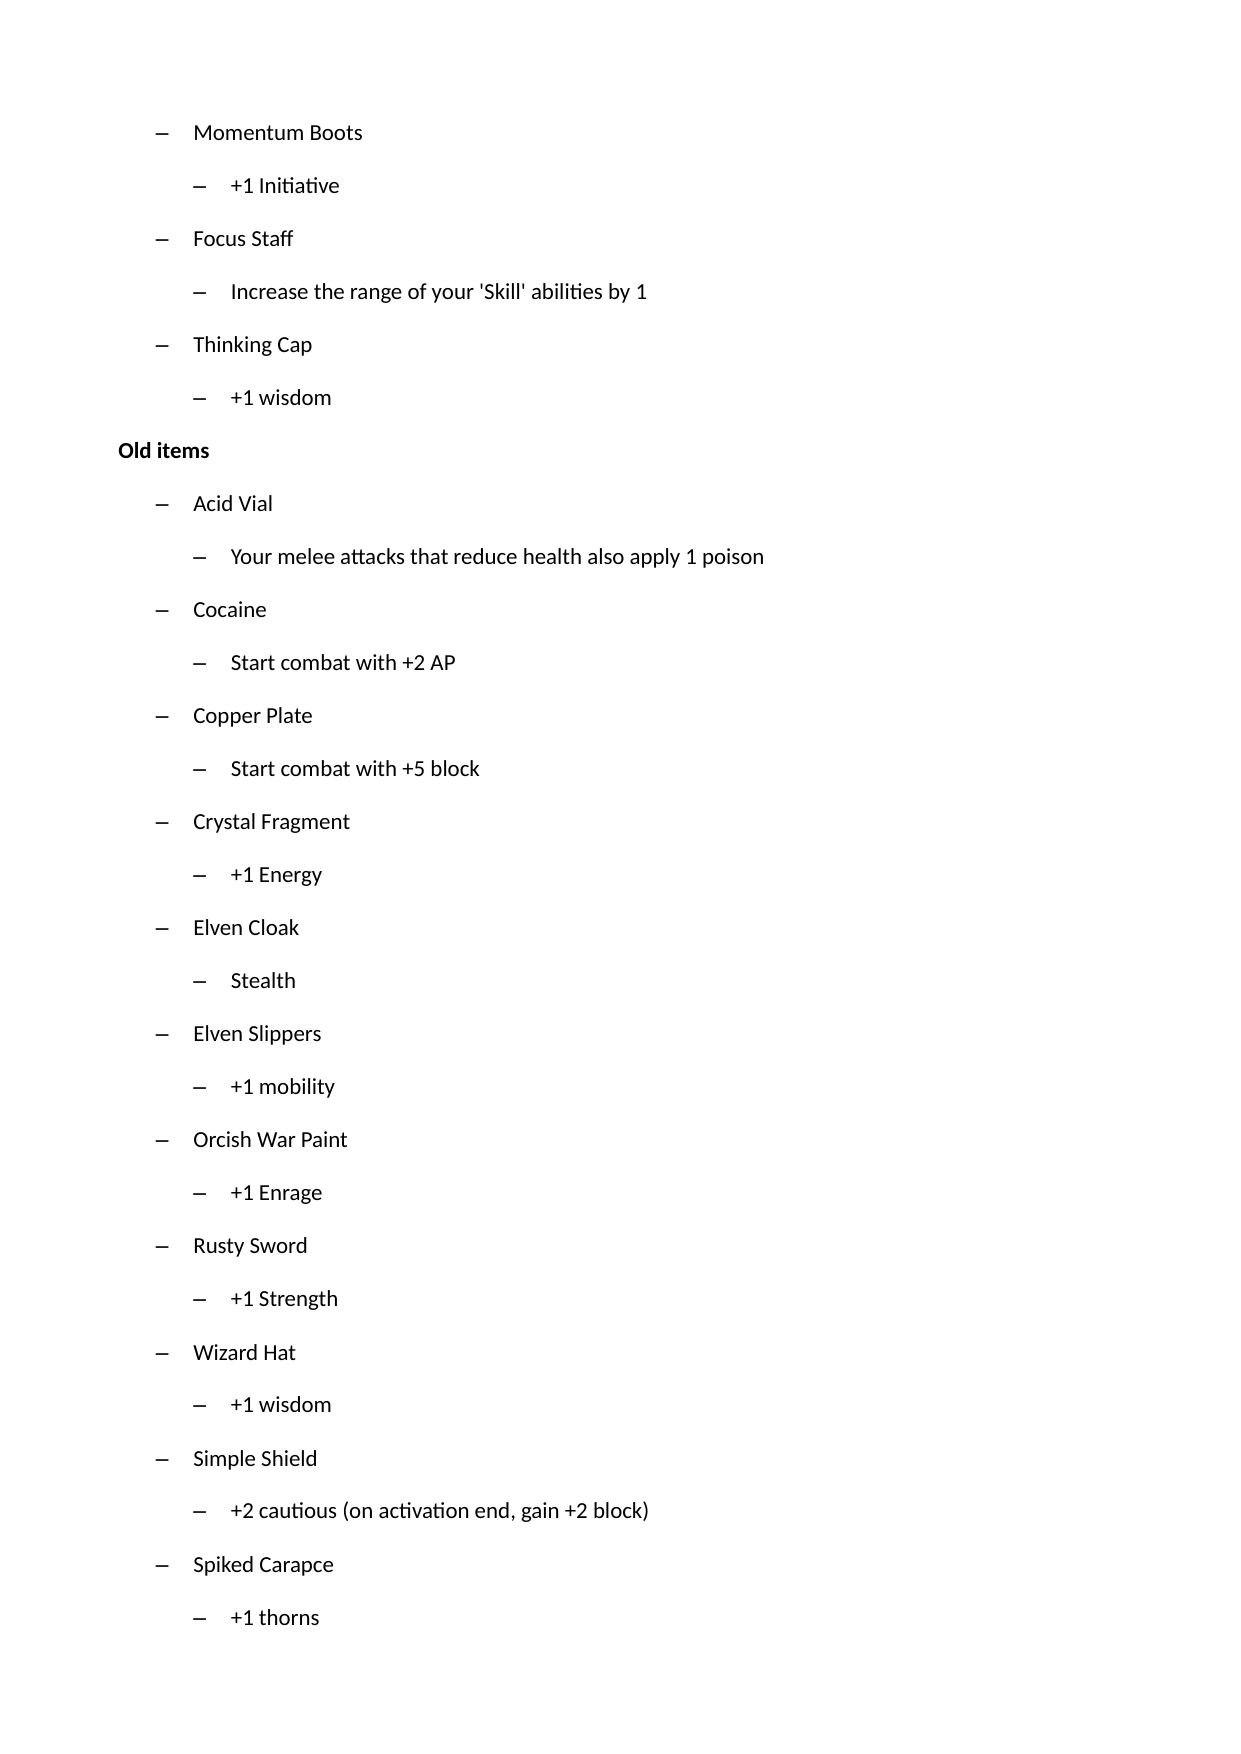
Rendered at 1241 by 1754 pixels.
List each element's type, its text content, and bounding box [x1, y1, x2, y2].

list Orcish War Paint [156, 1126, 1122, 1153]
list +2 cautious (on activation end, gain +2 block) [193, 1497, 1122, 1525]
list +1 Strength [193, 1284, 1122, 1313]
list Crystal Fragment [156, 807, 1122, 835]
list Wizard Hat [156, 1338, 1122, 1366]
list Elven Cloak [156, 913, 1122, 941]
list Copper Plate [156, 701, 1122, 729]
list +1 Energy [193, 860, 1122, 888]
list Elven Slippers [156, 1019, 1122, 1047]
list +1 Enrage [193, 1178, 1122, 1207]
text Old items [118, 436, 1122, 464]
list +1 wisdom [193, 1391, 1122, 1419]
list Simple Shield [156, 1444, 1122, 1472]
list Start combat with +5 block [193, 754, 1122, 782]
list Acid Vial [156, 489, 1122, 517]
list Spiked Carapce [156, 1550, 1122, 1578]
list Momentum Boots [156, 118, 1122, 146]
list Cocaine [156, 595, 1122, 623]
list Thinking Cap [156, 330, 1122, 358]
list Increase the range of your 'Skill' abilities by 1 [193, 277, 1122, 305]
list +1 wisdom [193, 383, 1122, 411]
list Stealth [193, 966, 1122, 994]
list Rusty Sword [156, 1232, 1122, 1259]
list +1 thorns [193, 1603, 1122, 1631]
list Focus Staff [156, 224, 1122, 252]
list +1 Initiative [193, 171, 1122, 199]
list Your melee attacks that reduce health also apply 1 poison [193, 542, 1122, 570]
list Start combat with +2 AP [193, 648, 1122, 676]
list +1 mobility [193, 1072, 1122, 1101]
